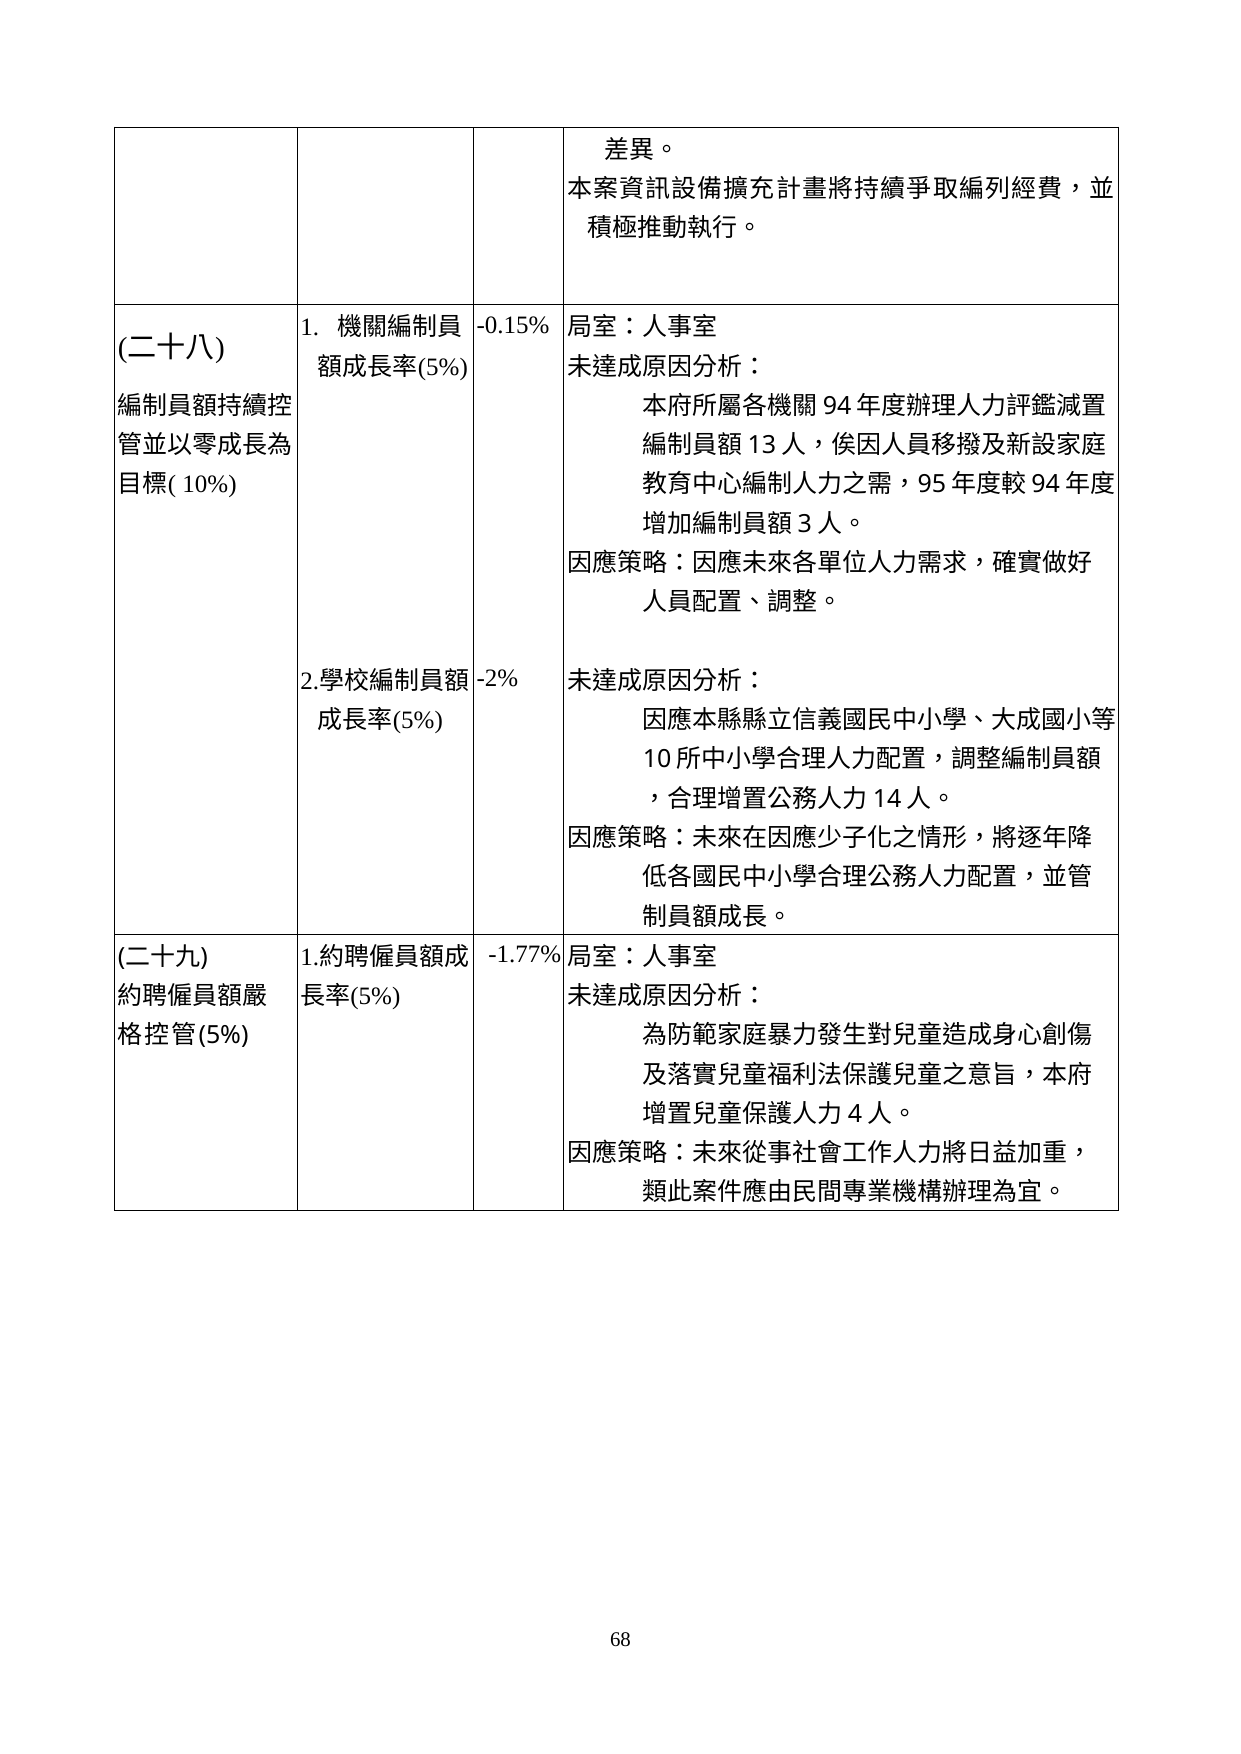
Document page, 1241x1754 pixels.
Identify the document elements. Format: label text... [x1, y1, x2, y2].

table_cell (二十八) 編制員額持續控管並以零成長為目標( 10%) [115, 305, 297, 934]
table_cell 差異。 本案資訊設備擴充計畫將持續爭取編列經費，並積極推動執行。 [564, 128, 1118, 304]
table_cell 局室：人事室 未達成原因分析： 本府所屬各機關94年度辦理人力評鑑減置編制員額13人，俟因人員移撥及新設家庭教育中心編制人力之需，95年度較94年度增加編制員額3人。 因應策略：因應未來各單位人力需求，確實做好人員配置、調整。 未達成原因分析： 因應本縣縣立信義國民中小學、大成國小等10所中小學合理人力配置，調整編制員額，合理增置公務人力14人。 因應策略：未來在因應少子化之情形，將逐年降低各國民中小學合理公務人力配置，並管制員額成長。 [564, 305, 1118, 934]
table_cell 機關編制員額成長率(5%) 2.學校編制員額成長率(5%) [298, 305, 473, 934]
table_cell (二十九) 約聘僱員額嚴格控管(5%) [115, 935, 297, 1210]
table_cell 局室：人事室 未達成原因分析： 為防範家庭暴力發生對兒童造成身心創傷及落實兒童福利法保護兒童之意旨，本府增置兒童保護人力4人。 因應策略：未來從事社會工作人力將日益加重，類此案件應由民間專業機構辦理為宜。 [564, 935, 1118, 1210]
table_cell -1.77% [474, 935, 563, 1210]
table_cell [474, 128, 563, 304]
table_cell [298, 128, 473, 304]
table_cell -0.15% -2% [474, 305, 563, 934]
table_cell 1.約聘僱員額成長率(5%) [298, 935, 473, 1210]
table_cell [115, 128, 297, 304]
